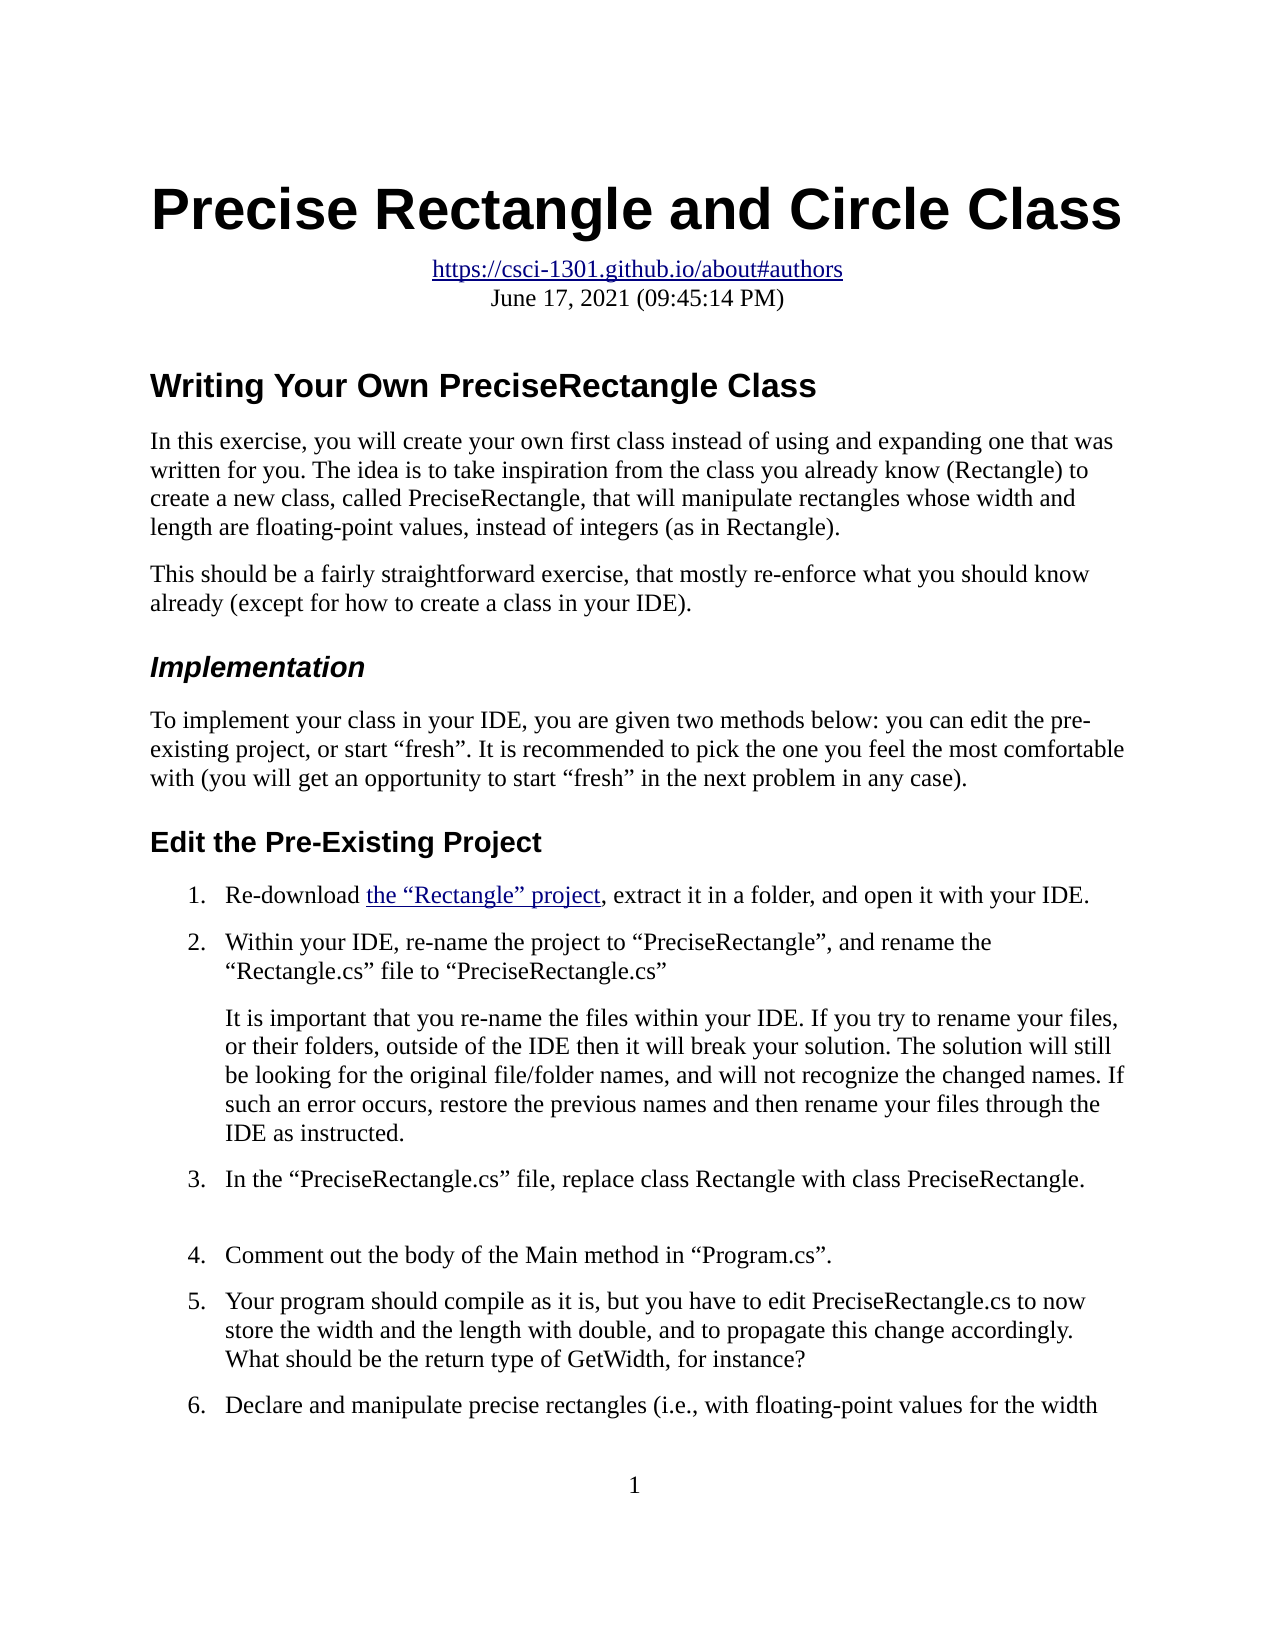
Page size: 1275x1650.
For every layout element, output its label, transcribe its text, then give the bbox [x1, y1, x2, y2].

text https://csci-1301.github.io/about#authors [150, 254, 1125, 283]
text To implement your class in your IDE, you are given two methods below: you can edit the pre-existing project, or start “fresh”. It is recommended to pick the one you feel the most comfortable with (you will get an opportunity to start “fresh” in the next problem in any case). [150, 705, 1125, 792]
list It is important that you re-name the files within your IDE. If you try to rename your files, or their folders, outside of the IDE then it will break your solution. The solution will still be looking for the original file/folder names, and will not recognize the changed names. If such an error occurs, restore the previous names and then rename your files through the IDE as instructed. [187, 1003, 1125, 1146]
list Re-download the “Rectangle” project, extract it in a folder, and open it with your IDE. [187, 881, 1125, 909]
text This should be a fairly straightforward exercise, that mostly re-enforce what you should know already (except for how to create a class in your IDE). [150, 559, 1125, 616]
list Declare and manipulate precise rectangles (i.e., with floating-point values for the width [187, 1391, 1125, 1419]
subtitle Writing Your Own PreciseRectangle Class [150, 366, 1125, 404]
list Comment out the body of the Main method in “Program.cs”. [187, 1240, 1125, 1268]
text June 17, 2021 (09:45:14 PM) [150, 283, 1125, 312]
subtitle Implementation [150, 650, 1125, 684]
title Precise Rectangle and Circle Class [150, 175, 1125, 242]
list Within your IDE, re-name the project to “PreciseRectangle”, and rename the “Rectangle.cs” file to “PreciseRectangle.cs” [187, 927, 1125, 985]
list In the “PreciseRectangle.cs” file, replace class Rectangle with class PreciseRectangle. [187, 1164, 1125, 1222]
text In this exercise, you will create your own first class instead of using and expanding one that was written for you. The idea is to take inspiration from the class you already know (Rectangle) to create a new class, called PreciseRectangle, that will manipulate rectangles whose width and length are floating-point values, instead of integers (as in Rectangle). [150, 426, 1125, 541]
list Your program should compile as it is, but you have to edit PreciseRectangle.cs to now store the width and the length with double, and to propagate this change accordingly. What should be the return type of GetWidth, for instance? [187, 1286, 1125, 1373]
subtitle Edit the Pre-Existing Project [150, 826, 1125, 859]
